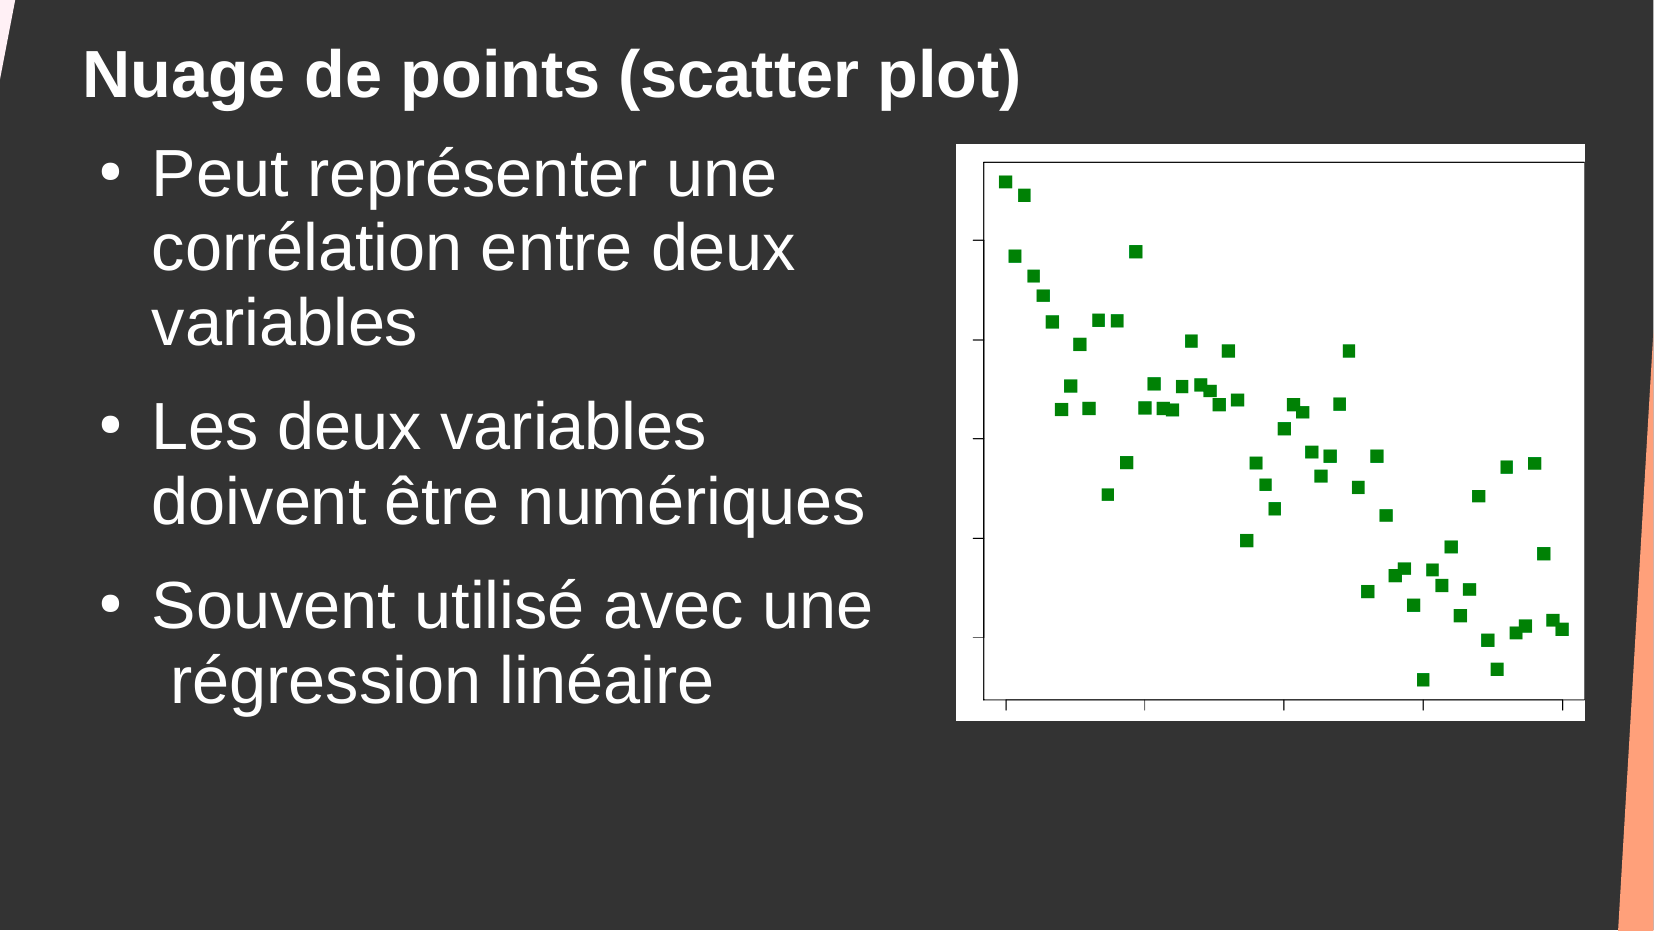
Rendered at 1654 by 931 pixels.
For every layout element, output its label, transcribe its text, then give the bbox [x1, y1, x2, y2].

title Nuage de points (scatter plot) [82, 37, 1571, 115]
list Peut représenter une corrélation entre deux variables Les deux variables doivent être numériques Souvent utilisé avec une régression linéaire [80, 135, 886, 815]
text_box [0, 0, 16, 80]
picture [956, 144, 1585, 721]
text_box [1618, 321, 1654, 931]
